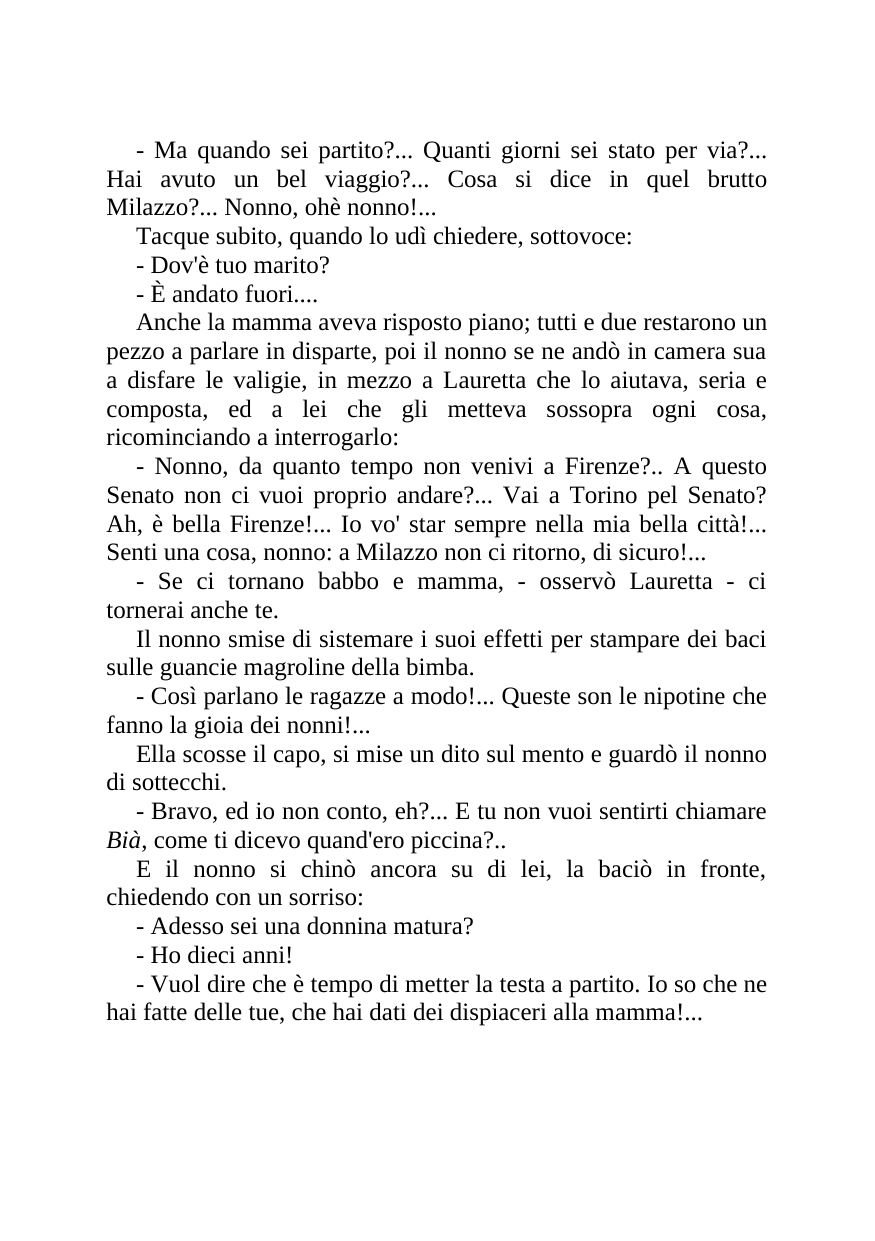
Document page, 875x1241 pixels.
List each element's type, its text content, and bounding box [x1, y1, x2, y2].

text - Ho dieci anni! [106, 940, 768, 969]
text - Se ci tornano babbo e mamma, - osservò Lauretta - ci tornerai anche te. [106, 566, 768, 624]
text Tacque subito, quando lo udì chiedere, sottovoce: [106, 221, 768, 250]
text Ella scosse il capo, si mise un dito sul mento e guardò il nonno di sottecchi. [106, 739, 768, 796]
text - È andato fuori.... [106, 279, 768, 307]
text - Bravo, ed io non conto, eh?... E tu non vuoi sentirti chiamare Bià, come ti dicevo quand'ero piccina?.. [106, 796, 768, 854]
text E il nonno si chinò ancora su di lei, la baciò in fronte, chiedendo con un sorriso: [106, 854, 768, 911]
text Anche la mamma aveva risposto piano; tutti e due restarono un pezzo a parlare in disparte, poi il nonno se ne andò in camera sua a disfare le valigie, in mezzo a Lauretta che lo aiutava, seria e composta, ed a lei che gli metteva sossopra ogni cosa, ricominciando a interrogarlo: [106, 307, 768, 451]
text - Ma quando sei partito?... Quanti giorni sei stato per via?... Hai avuto un bel viaggio?... Cosa si dice in quel brutto Milazzo?... Nonno, ohè nonno!... [106, 135, 768, 221]
text - Così parlano le ragazze a modo!... Queste son le nipotine che fanno la gioia dei nonni!... [106, 681, 768, 739]
text Il nonno smise di sistemare i suoi effetti per stampare dei baci sulle guancie magroline della bimba. [106, 624, 768, 681]
text - Adesso sei una donnina matura? [106, 911, 768, 940]
text - Vuol dire che è tempo di metter la testa a partito. Io so che ne hai fatte delle tue, che hai dati dei dispiaceri alla mamma!... [106, 969, 768, 1026]
text - Dov'è tuo marito? [106, 250, 768, 279]
text - Nonno, da quanto tempo non venivi a Firenze?.. A questo Senato non ci vuoi proprio andare?... Vai a Torino pel Senato? Ah, è bella Firenze!... Io vo' star sempre nella mia bella città!... Senti una cosa, nonno: a Milazzo non ci ritorno, di sicuro!... [106, 451, 768, 566]
